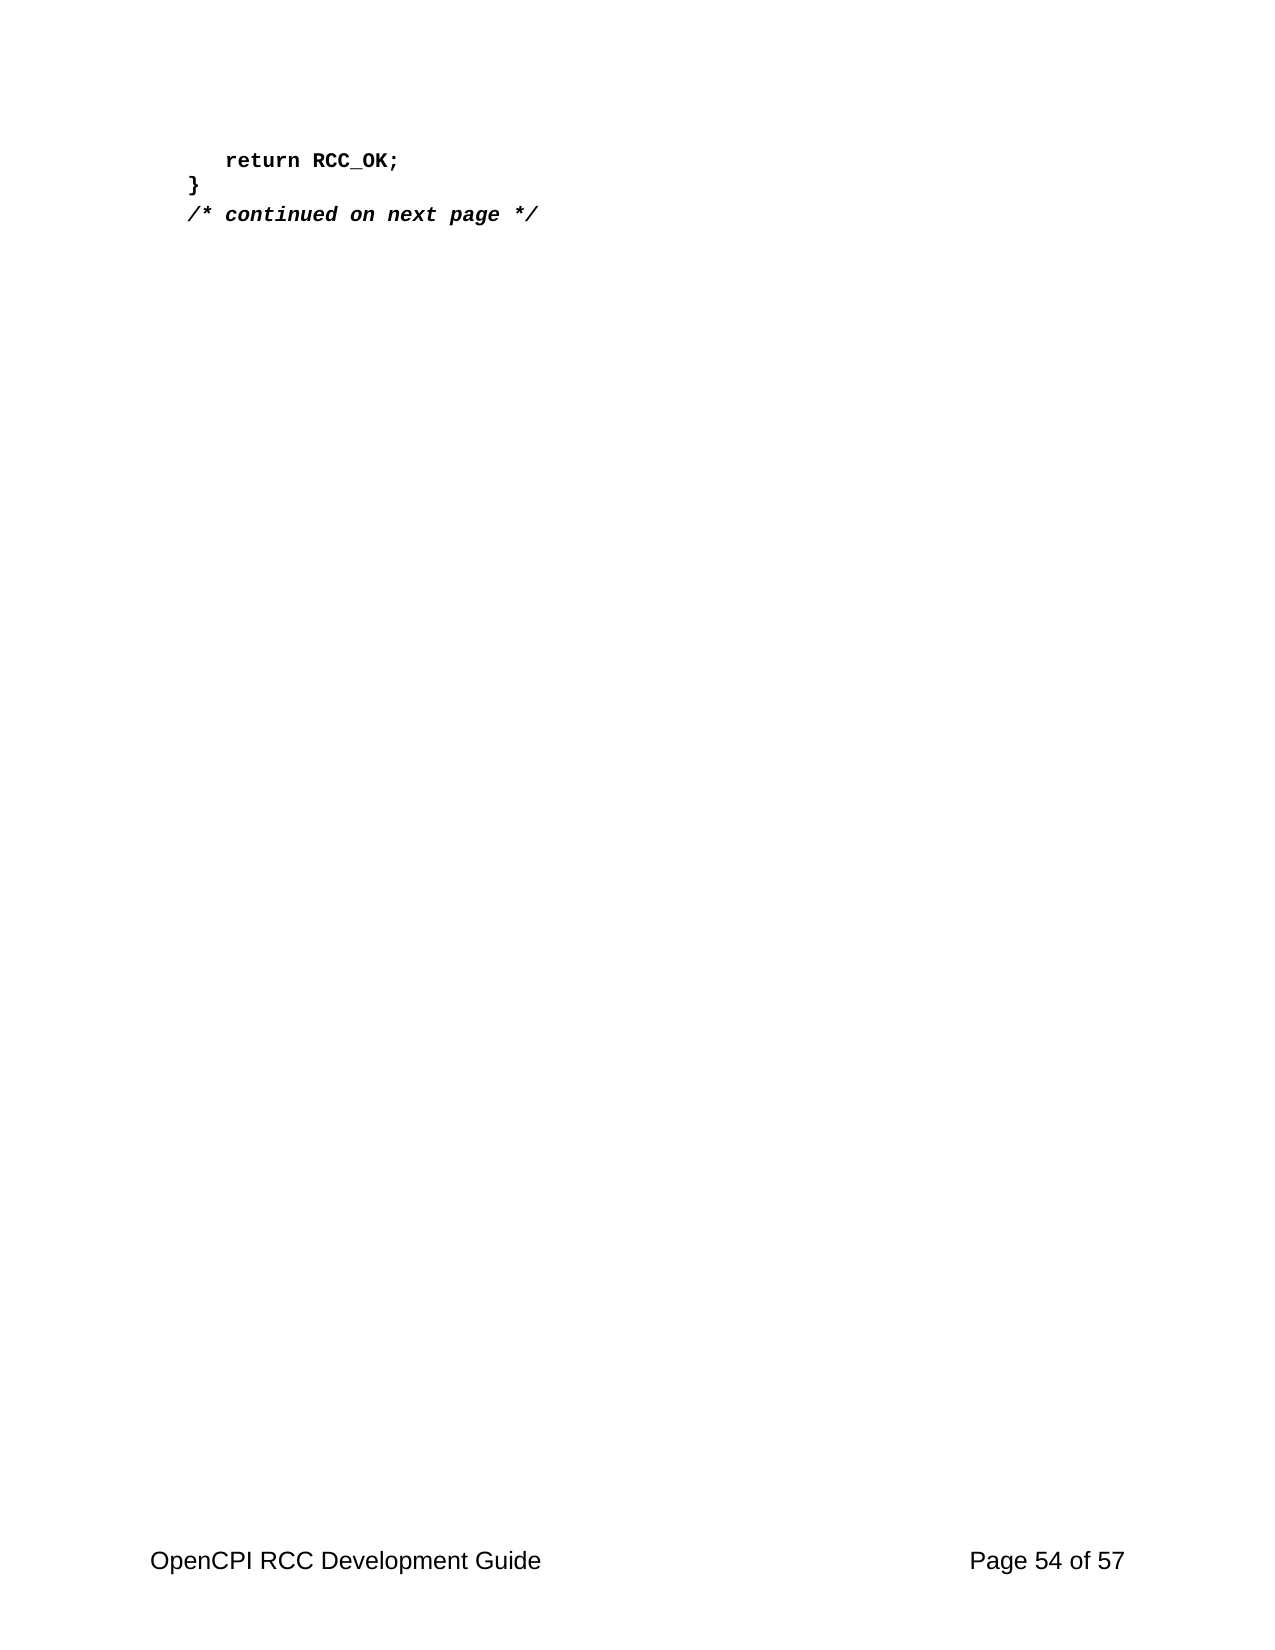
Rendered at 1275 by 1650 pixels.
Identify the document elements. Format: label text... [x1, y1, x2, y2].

text return RCC_OK; } [187, 150, 1125, 197]
text /* continued on next page */ [187, 203, 1125, 253]
